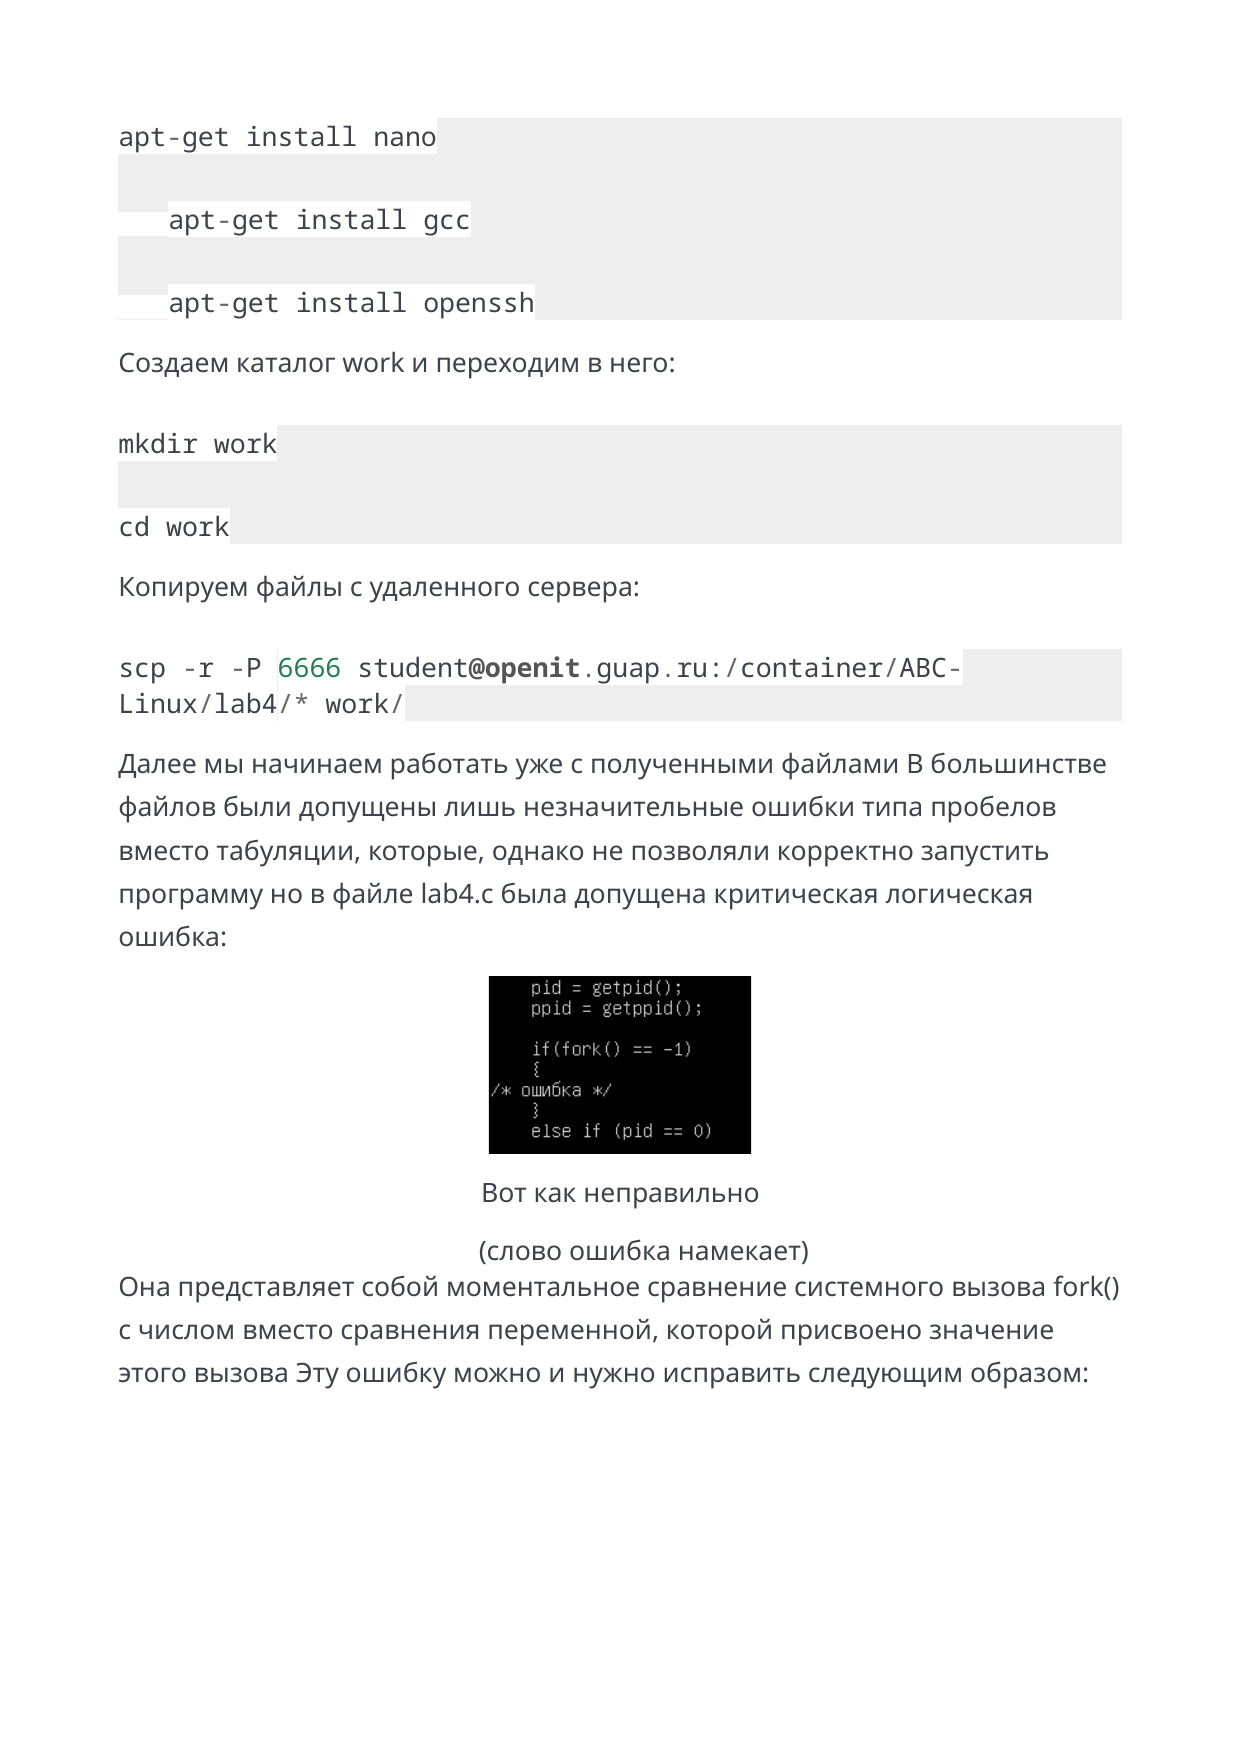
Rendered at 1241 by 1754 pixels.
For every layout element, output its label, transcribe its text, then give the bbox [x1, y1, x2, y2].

text scp -r -P 6666 student@openit.guap.ru:/container/ABC-Linux/lab4/* work/ [118, 649, 1122, 721]
text Она представляет собой моментальное сравнение системного вызова fork() с числом вместо сравнения переменной, которой присвоено значение этого вызова Эту ошибку можно и нужно исправить следующим образом: [118, 1268, 1122, 1391]
text Вот как неправильно [118, 1174, 1122, 1210]
text apt-get install openssh [118, 284, 1122, 320]
picture [488, 976, 752, 1154]
text Копируем файлы с удаленного сервера: [118, 568, 1122, 604]
text Далее мы начинаем работать уже с полученными файлами В большинстве файлов были допущены лишь незначительные ошибки типа пробелов вместо табуляции, которые, однако не позволяли корректно запустить программу но в файле lab4.c была допущена критическая логическая ошибка: [118, 745, 1122, 954]
text (слово ошибка намекает) [224, 1232, 1063, 1268]
text cd work [118, 508, 1122, 544]
text Создаем каталог work и переходим в него: [118, 344, 1122, 380]
text mkdir work [118, 425, 1122, 461]
text apt-get install nano [118, 118, 1122, 154]
text apt-get install gcc [118, 201, 1122, 237]
